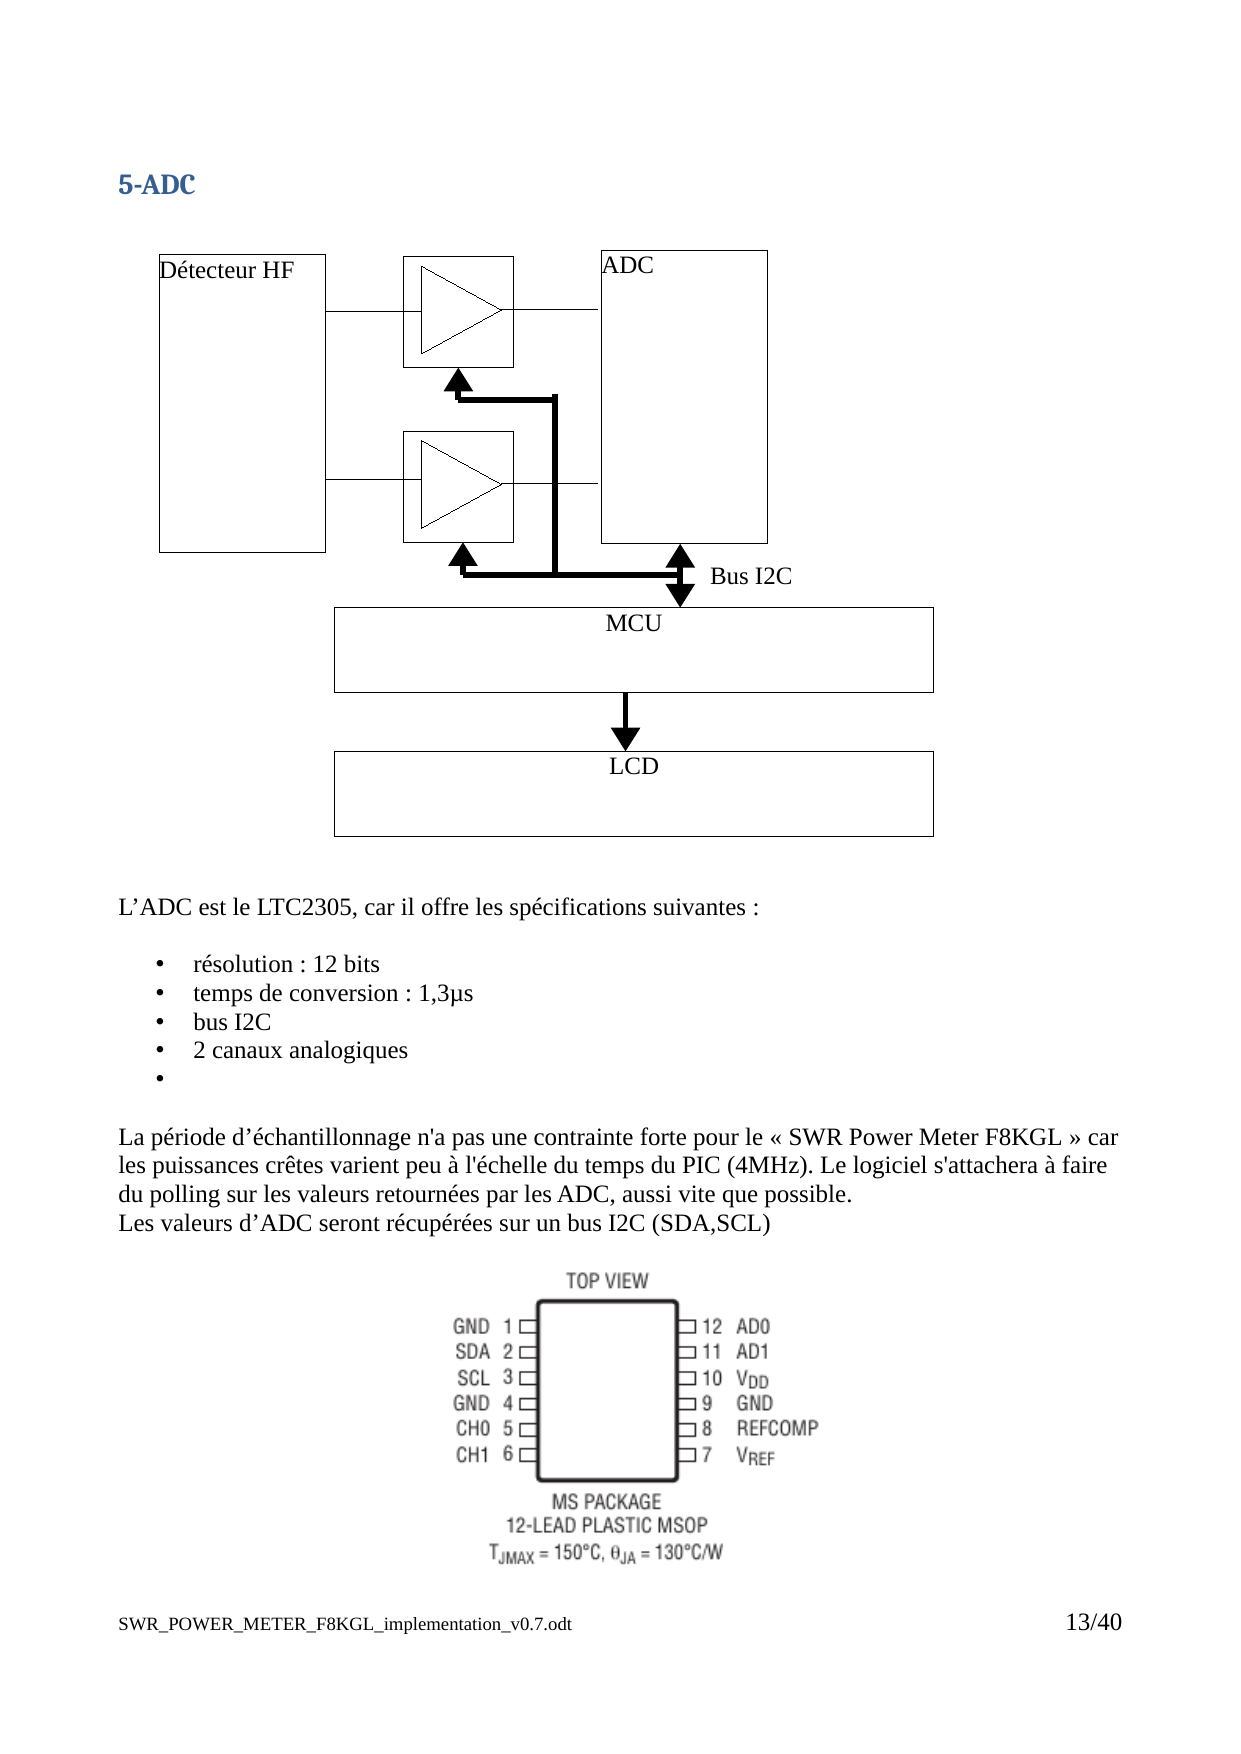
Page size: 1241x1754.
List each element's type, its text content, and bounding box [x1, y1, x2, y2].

subtitle 5-ADC [118, 168, 1122, 202]
text L’ADC est le LTC2305, car il offre les spécifications suivantes : [118, 892, 1122, 920]
list résolution : 12 bits [156, 949, 1122, 978]
list bus I2C [156, 1007, 1122, 1035]
text Les valeurs d’ADC seront récupérées sur un bus I2C (SDA,SCL) [118, 1208, 1122, 1237]
text La période d’échantillonnage n'a pas une contrainte forte pour le « SWR Power Meter F8KGL » car les puissances crêtes varient peu à l'échelle du temps du PIC (4MHz). Le logiciel s'attachera à faire du polling sur les valeurs retournées par les ADC, aussi vite que possible. [118, 1122, 1122, 1208]
list temps de conversion : 1,3µs [156, 978, 1122, 1007]
list 2 canaux analogiques [156, 1035, 1122, 1064]
picture [413, 1265, 828, 1572]
